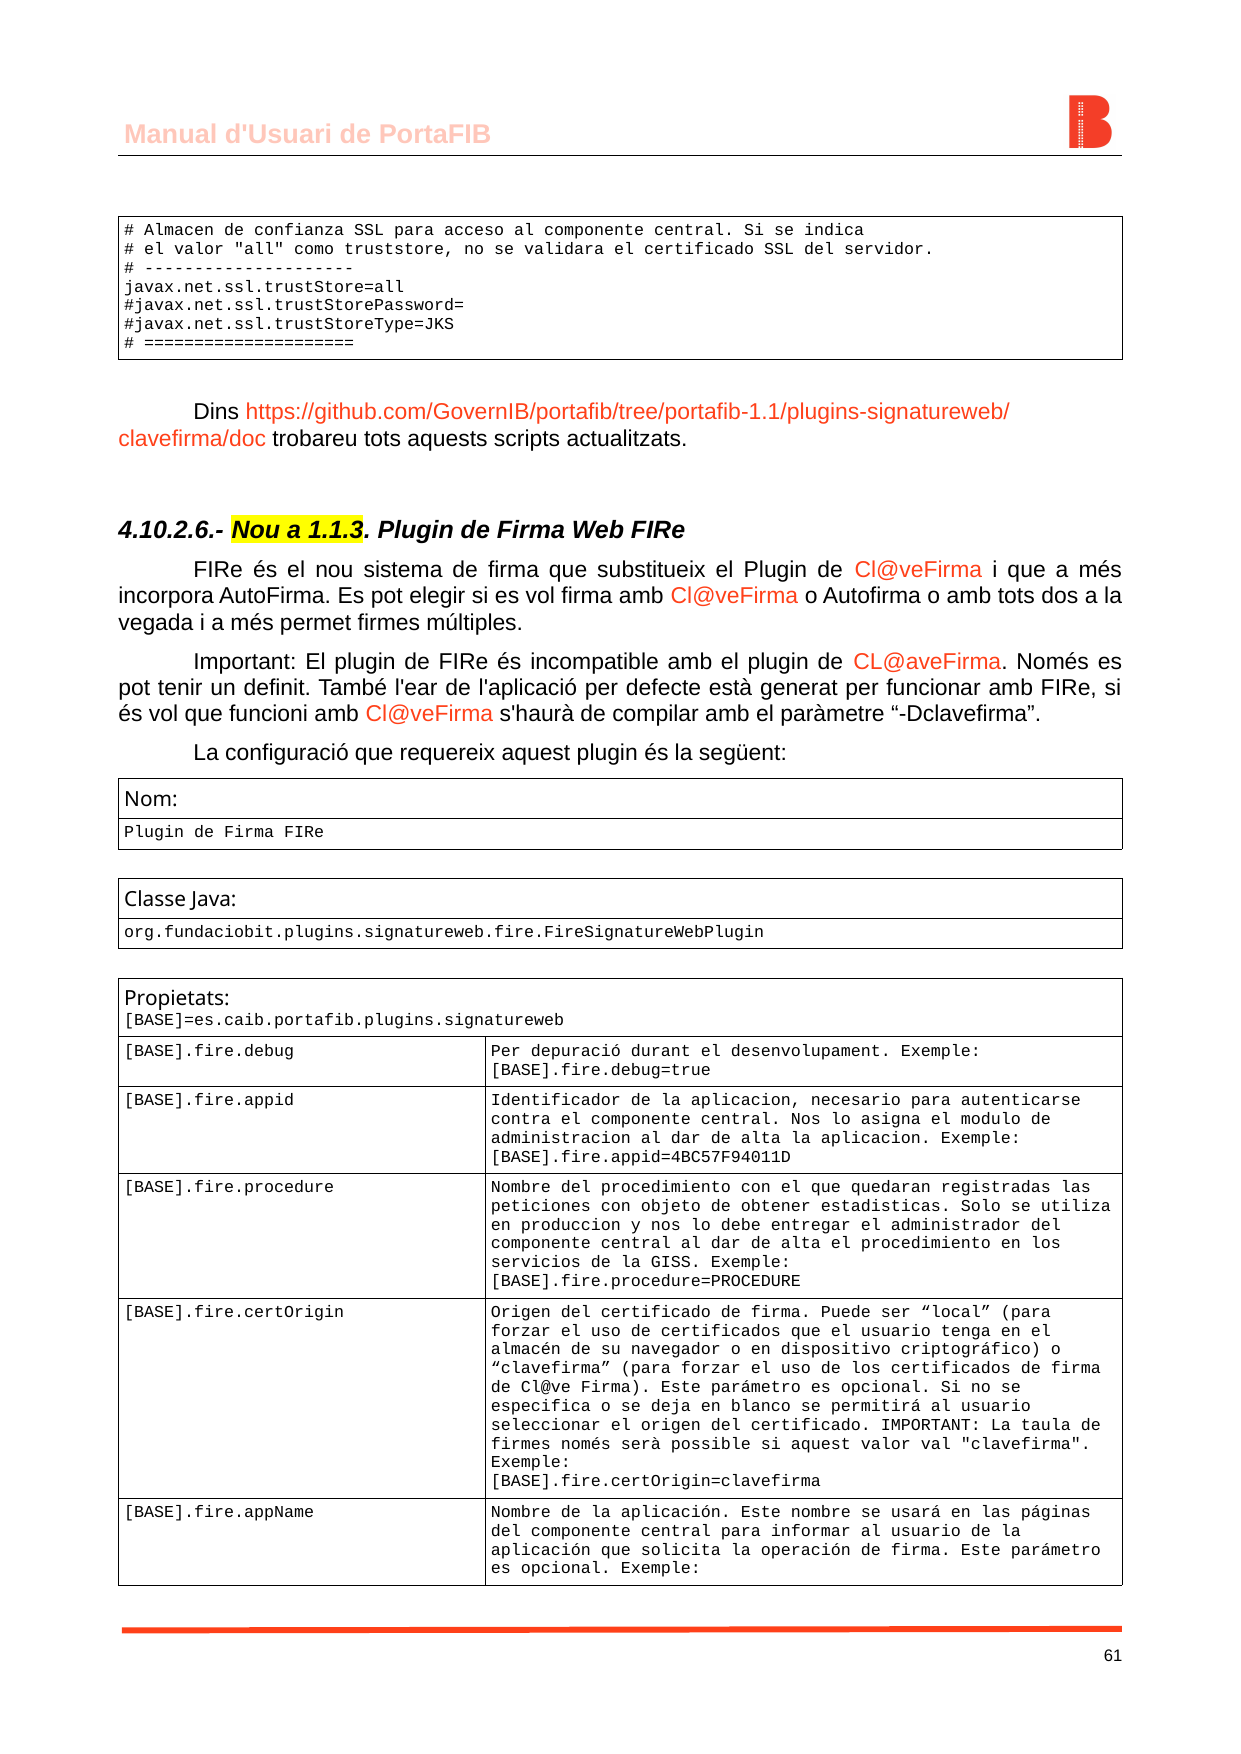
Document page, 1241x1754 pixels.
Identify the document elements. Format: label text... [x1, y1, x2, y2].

table_cell org.fundaciobit.plugins.signatureweb.fire.FireSignatureWebPlugin [119, 919, 1122, 948]
text La configuració que requereix aquest plugin és la següent: [118, 739, 1122, 766]
table_cell [BASE].fire.debug [119, 1037, 485, 1086]
table_cell Per depuració durant el desenvolupament. Exemple: [BASE].fire.debug=true [486, 1037, 1122, 1086]
picture [1063, 94, 1117, 150]
table_header Nom: [119, 779, 1122, 818]
table_cell Identificador de la aplicacion, necesario para autenticarse contra el componente central. Nos lo asigna el modulo de administracion al dar de alta la aplicacion. Exemple: [BASE].fire.appid=4BC57F94011D [486, 1087, 1122, 1173]
table_cell Nombre de la aplicación. Este nombre se usará en las páginas del componente central para informar al usuario de la aplicación que solicita la operación de firma. Este parámetro es opcional. Exemple: [486, 1499, 1122, 1584]
table_header # Almacen de confianza SSL para acceso al componente central. Si se indica # el valor "all" como truststore, no se validara el certificado SSL del servidor. # --------------------- javax.net.ssl.trustStore=all #javax.net.ssl.trustStorePassword= #javax.net.ssl.trustStoreType=JKS # ===================== [119, 217, 1122, 359]
table_cell [BASE].fire.procedure [119, 1174, 485, 1297]
table_cell Plugin de Firma FIRe [119, 819, 1122, 848]
table_cell Origen del certificado de firma. Puede ser “local” (para forzar el uso de certificados que el usuario tenga en el almacén de su navegador o en dispositivo criptográfico) o “clavefirma” (para forzar el uso de los certificados de firma de Cl@ve Firma). Este parámetro es opcional. Si no se especifica o se deja en blanco se permitirá al usuario seleccionar el origen del certificado. IMPORTANT: La taula de firmes només serà possible si aquest valor val "clavefirma". Exemple: [BASE].fire.certOrigin=clavefirma [486, 1299, 1122, 1497]
table_cell Nombre del procedimiento con el que quedaran registradas las peticiones con objeto de obtener estadisticas. Solo se utiliza en produccion y nos lo debe entregar el administrador del componente central al dar de alta el procedimiento en los servicios de la GISS. Exemple: [BASE].fire.procedure=PROCEDURE [486, 1174, 1122, 1297]
table_cell [BASE].fire.appName [119, 1499, 485, 1584]
text Dins https://github.com/GovernIB/portafib/tree/portafib-1.1/plugins-signatureweb/clavefirma/doc trobareu tots aquests scripts actualitzats. [118, 398, 1122, 451]
table_cell [BASE].fire.appid [119, 1087, 485, 1173]
table_header Classe Java: [119, 879, 1122, 918]
text Important: El plugin de FIRe és incompatible amb el plugin de CL@aveFirma. Només es pot tenir un definit. També l'ear de l'aplicació per defecte està generat per funcionar amb FIRe, si és vol que funcioni amb Cl@veFirma s'haurà de compilar amb el paràmetre “-Dclavefirma”. [118, 648, 1122, 727]
table_cell [BASE].fire.certOrigin [119, 1299, 485, 1497]
subtitle Nou a 1.1.3. Plugin de Firma Web FIRe [118, 515, 1122, 543]
table_header Propietats: [BASE]=es.caib.portafib.plugins.signatureweb [119, 979, 1122, 1036]
text FIRe és el nou sistema de firma que substitueix el Plugin de Cl@veFirma i que a més incorpora AutoFirma. Es pot elegir si es vol firma amb Cl@veFirma o Autofirma o amb tots dos a la vegada i a més permet firmes múltiples. [118, 556, 1122, 635]
